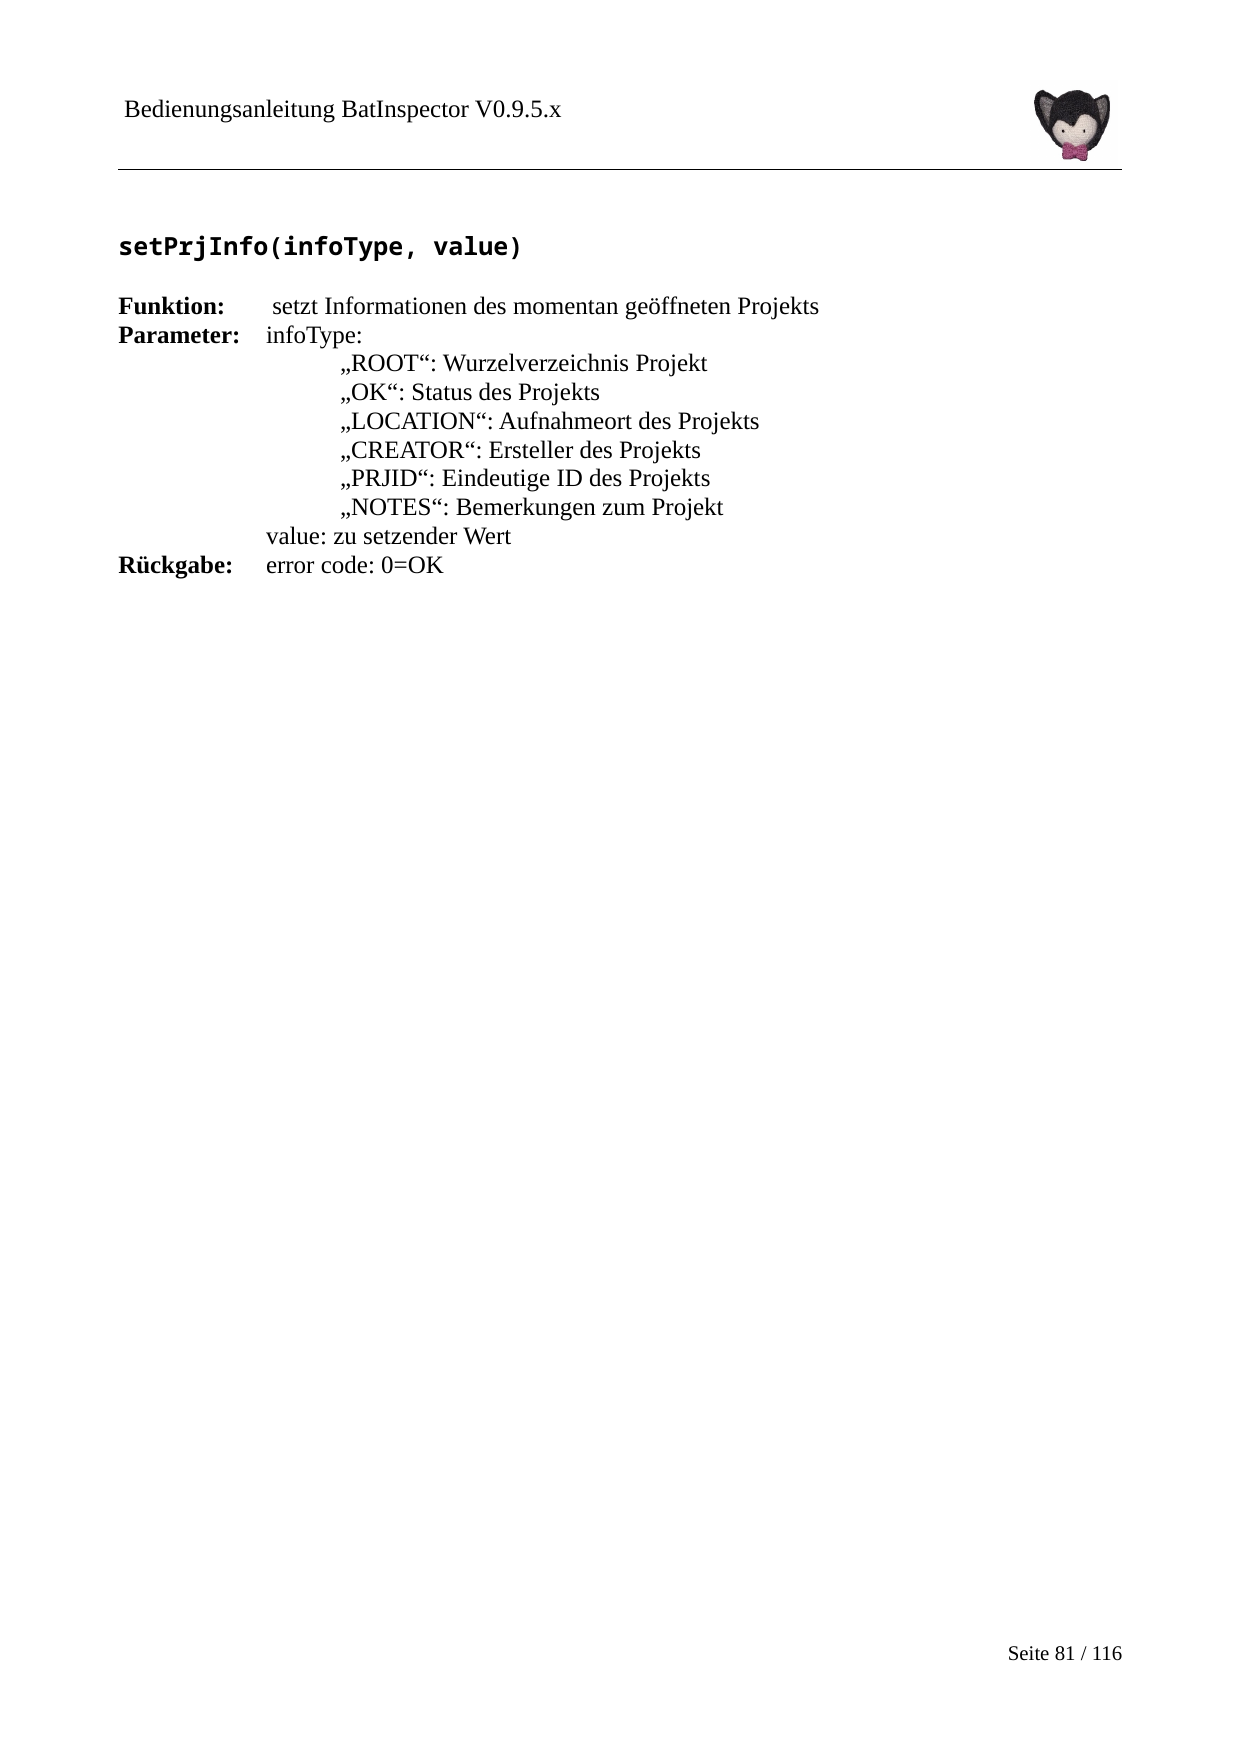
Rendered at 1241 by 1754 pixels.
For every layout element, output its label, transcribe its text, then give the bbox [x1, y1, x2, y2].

text „LOCATION“: Aufnahmeort des Projekts [118, 406, 1122, 435]
text „OK“: Status des Projekts [118, 377, 1122, 406]
text „CREATOR“: Ersteller des Projekts [118, 435, 1122, 463]
text „ROOT“: Wurzelverzeichnis Projekt [118, 348, 1122, 377]
text „NOTES“: Bemerkungen zum Projekt [118, 492, 1122, 521]
text „PRJID“: Eindeutige ID des Projekts [118, 463, 1122, 492]
text Parameter: infoType: [118, 320, 1122, 348]
text value: zu setzender Wert [118, 521, 1122, 550]
picture [1030, 80, 1119, 169]
text Rückgabe: error code: 0=OK [118, 550, 1122, 578]
text Funktion: setzt Informationen des momentan geöffneten Projekts [118, 291, 1122, 320]
text setPrjInfo(infoType, value) [118, 228, 1122, 262]
